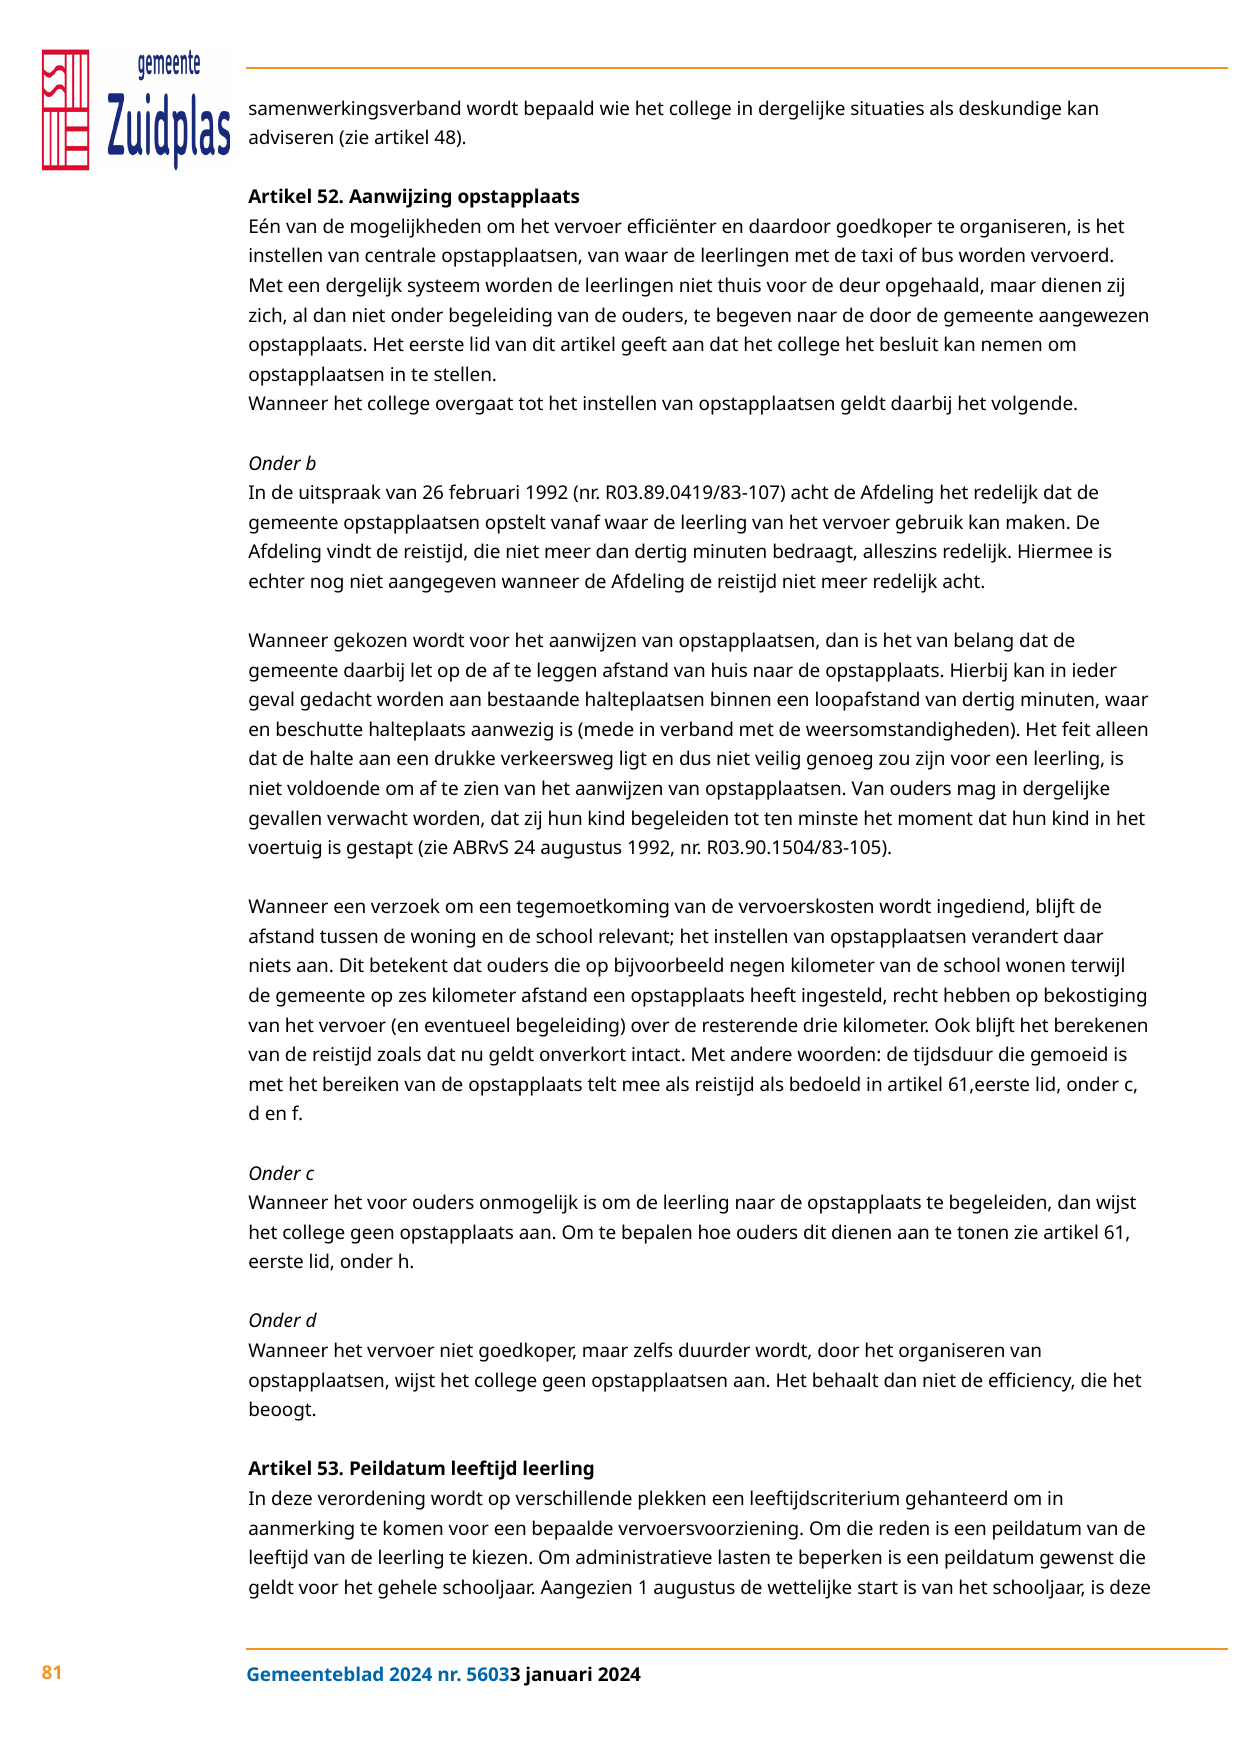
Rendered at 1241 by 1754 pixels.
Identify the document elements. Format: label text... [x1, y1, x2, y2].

text Wanneer het college overgaat tot het instellen van opstapplaatsen geldt daarbij het volgende. [248, 391, 1152, 416]
text Onder b [248, 450, 1152, 476]
text Artikel 52. Aanwijzing opstapplaats [248, 183, 1152, 209]
picture [41, 47, 231, 172]
text Eén van de mogelijkheden om het vervoer efficiënter en daardoor goedkoper te organiseren, is het instellen van centrale opstapplaatsen, van waar de leerlingen met de taxi of bus worden vervoerd. Met een dergelijk systeem worden de leerlingen niet thuis voor de deur opgehaald, maar dienen zij zich, al dan niet onder begeleiding van de ouders, te begeven naar de door de gemeente aangewezen opstapplaats. Het eerste lid van dit artikel geeft aan dat het college het besluit kan nemen om opstapplaatsen in te stellen. [248, 213, 1152, 387]
text samenwerkingsverband wordt bepaald wie het college in dergelijke situaties als deskundige kan adviseren (zie artikel 48). [248, 95, 1152, 150]
text In deze verordening wordt op verschillende plekken een leeftijdscriterium gehanteerd om in aanmerking te komen voor een bepaalde vervoersvoorziening. Om die reden is een peildatum van de leeftijd van de leerling te kiezen. Om administratieve lasten te beperken is een peildatum gewenst die geldt voor het gehele schooljaar. Aangezien 1 augustus de wettelijke start is van het schooljaar, is deze [248, 1485, 1152, 1600]
text Onder c [248, 1160, 1152, 1186]
text Wanneer gekozen wordt voor het aanwijzen van opstapplaatsen, dan is het van belang dat de gemeente daarbij let op de af te leggen afstand van huis naar de opstapplaats. Hierbij kan in ieder geval gedacht worden aan bestaande halteplaatsen binnen een loopafstand van dertig minuten, waar en beschutte halteplaats aanwezig is (mede in verband met de weersomstandigheden). Het feit alleen dat de halte aan een drukke verkeersweg ligt en dus niet veilig genoeg zou zijn voor een leerling, is niet voldoende om af te zien van het aanwijzen van opstapplaatsen. Van ouders mag in dergelijke gevallen verwacht worden, dat zij hun kind begeleiden tot ten minste het moment dat hun kind in het voertuig is gestapt (zie ABRvS 24 augustus 1992, nr. R03.90.1504/83-105). [248, 627, 1152, 860]
text Artikel 53. Peildatum leeftijd leerling [248, 1456, 1152, 1481]
text Wanneer het vervoer niet goedkoper, maar zelfs duurder wordt, door het organiseren van opstapplaatsen, wijst het college geen opstapplaatsen aan. Het behaalt dan niet de efficiency, die het beoogt. [248, 1337, 1152, 1422]
text Onder d [248, 1308, 1152, 1333]
text Wanneer een verzoek om een tegemoetkoming van de vervoerskosten wordt ingediend, blijft de afstand tussen de woning en de school relevant; het instellen van opstapplaatsen verandert daar niets aan. Dit betekent dat ouders die op bijvoorbeeld negen kilometer van de school wonen terwijl de gemeente op zes kilometer afstand een opstapplaats heeft ingesteld, recht hebben op bekostiging van het vervoer (en eventueel begeleiding) over de resterende drie kilometer. Ook blijft het berekenen van de reistijd zoals dat nu geldt onverkort intact. Met andere woorden: de tijdsduur die gemoeid is met het bereiken van de opstapplaats telt mee als reistijd als bedoeld in artikel 61,eerste lid, onder c, d en f. [248, 893, 1152, 1126]
text In de uitspraak van 26 februari 1992 (nr. R03.89.0419/83-107) acht de Afdeling het redelijk dat de gemeente opstapplaatsen opstelt vanaf waar de leerling van het vervoer gebruik kan maken. De Afdeling vindt de reistijd, die niet meer dan dertig minuten bedraagt, alleszins redelijk. Hiermee is echter nog niet aangegeven wanneer de Afdeling de reistijd niet meer redelijk acht. [248, 479, 1152, 594]
text Wanneer het voor ouders onmogelijk is om de leerling naar de opstapplaats te begeleiden, dan wijst het college geen opstapplaats aan. Om te bepalen hoe ouders dit dienen aan te tonen zie artikel 61, eerste lid, onder h. [248, 1189, 1152, 1274]
